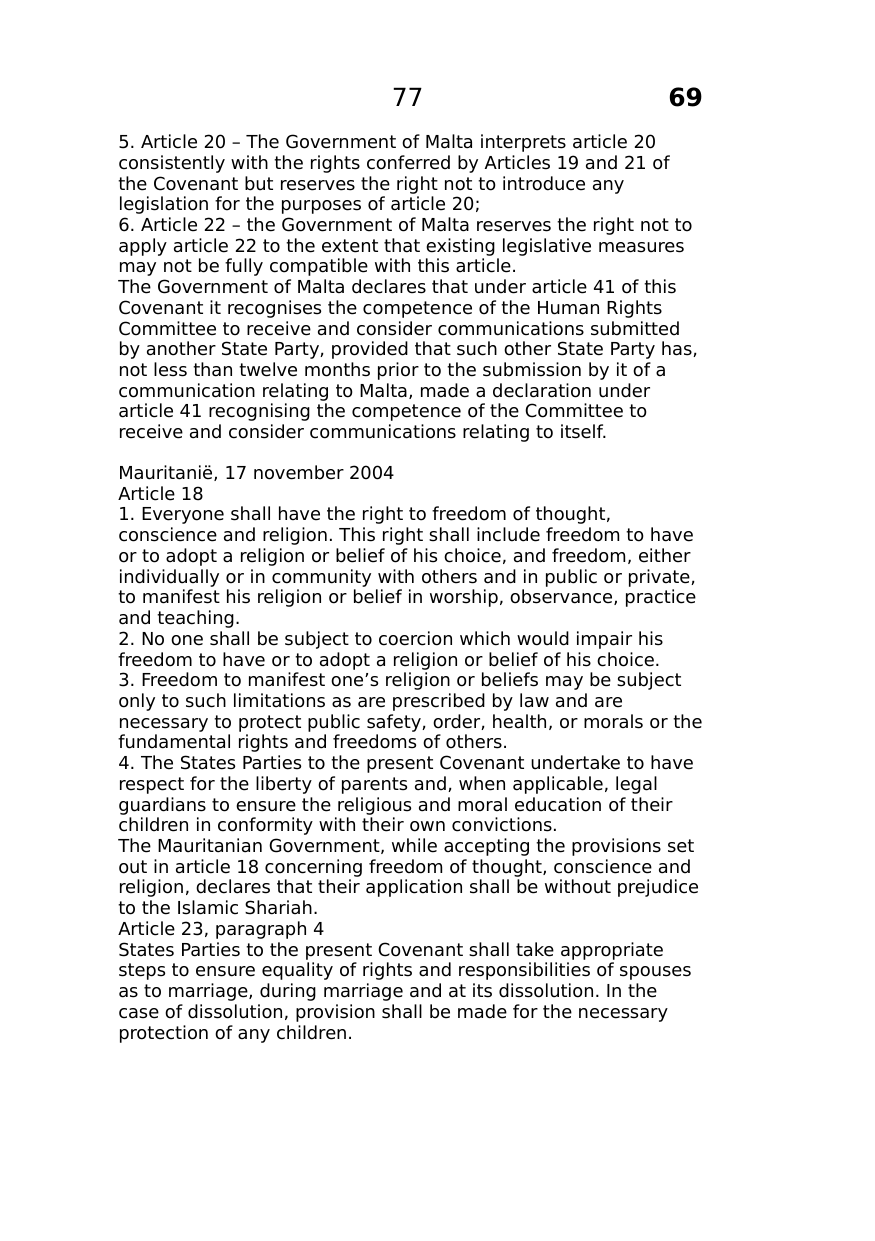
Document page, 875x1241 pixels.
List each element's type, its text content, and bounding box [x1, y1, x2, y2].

text States Parties to the present Covenant shall take appropriate steps to ensure equality of rights and responsibilities of spouses as to marriage, during marriage and at its dissolution. In the case of dissolution, provision shall be made for the necessary protection of any children. [118, 939, 703, 1043]
text 2. No one shall be subject to coercion which would impair his freedom to have or to adopt a religion or belief of his choice. [118, 629, 703, 670]
text 6. Article 22 – the Government of Malta reserves the right not to apply article 22 to the extent that existing legislative measures may not be fully compatible with this article. [118, 215, 703, 277]
text The Government of Malta declares that under article 41 of this Covenant it recognises the competence of the Human Rights Committee to receive and consider communications submitted by another State Party, provided that such other State Party has, not less than twelve months prior to the submission by it of a communication relating to Malta, made a declaration under article 41 recognising the competence of the Committee to receive and consider communications relating to itself. [118, 277, 703, 443]
text Article 23, paragraph 4 [118, 919, 703, 939]
text 3. Freedom to manifest one’s religion or beliefs may be subject only to such limitations as are prescribed by law and are necessary to protect public safety, order, health, or morals or the fundamental rights and freedoms of others. [118, 670, 703, 753]
text 1. Everyone shall have the right to freedom of thought, conscience and religion. This right shall include freedom to have or to adopt a religion or belief of his choice, and freedom, either individually or in community with others and in public or private, to manifest his religion or belief in worship, observance, practice and teaching. [118, 504, 703, 629]
text Mauritanië, 17 november 2004 [118, 463, 703, 483]
text 5. Article 20 – The Government of Malta interprets article 20 consistently with the rights conferred by Articles 19 and 21 of the Covenant but reserves the right not to introduce any legislation for the purposes of article 20; [118, 132, 703, 215]
text The Mauritanian Government, while accepting the provisions set out in article 18 concerning freedom of thought, conscience and religion, declares that their application shall be without prejudice to the Islamic Shariah. [118, 836, 703, 919]
text 4. The States Parties to the present Covenant undertake to have respect for the liberty of parents and, when applicable, legal guardians to ensure the religious and moral education of their children in conformity with their own convictions. [118, 753, 703, 836]
text Article 18 [118, 483, 703, 504]
